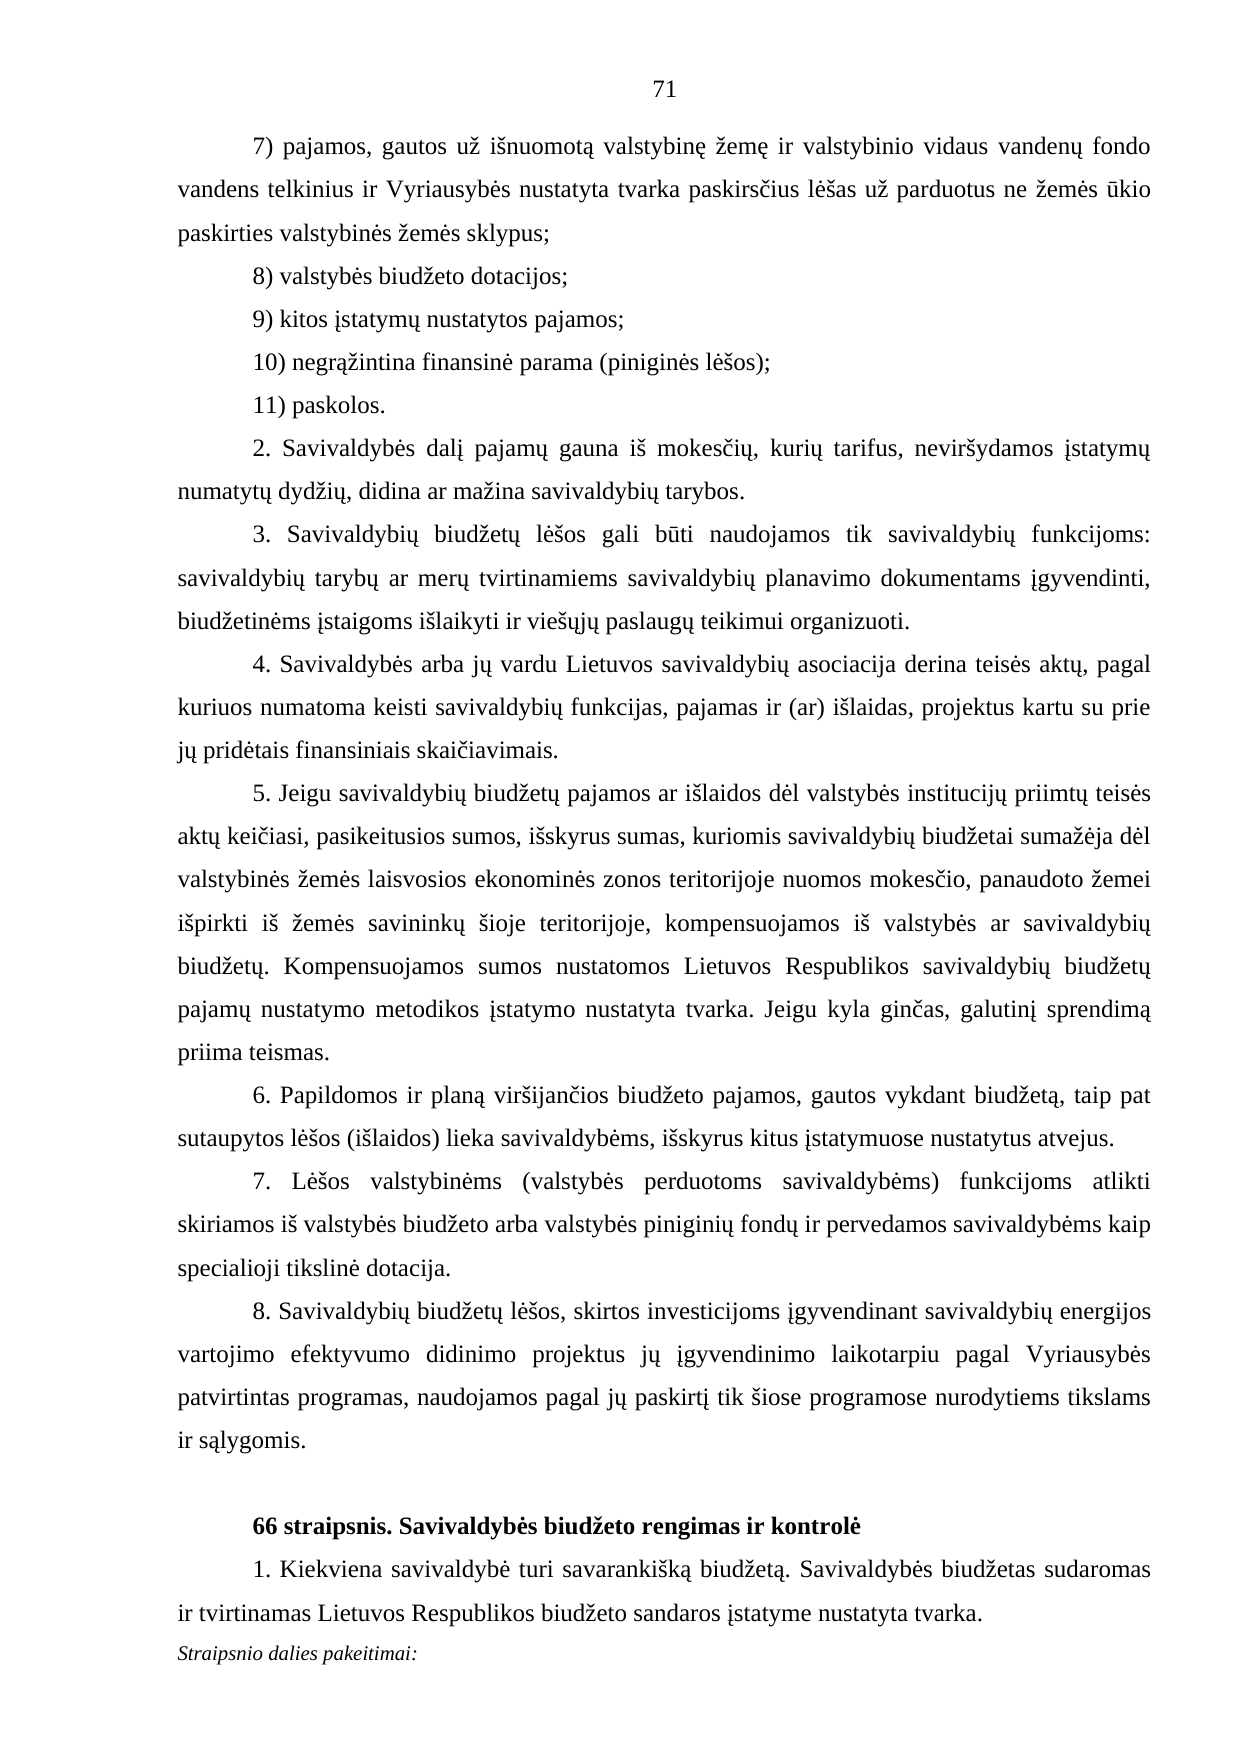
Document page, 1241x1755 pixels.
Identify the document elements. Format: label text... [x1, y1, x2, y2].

text 3. Savivaldybių biudžetų lėšos gali būti naudojamos tik savivaldybių funkcijoms: savivaldybių tarybų ar merų tvirtinamiems savivaldybių planavimo dokumentams įgyvendinti, biudžetinėms įstaigoms išlaikyti ir viešųjų paslaugų teikimui organizuoti. [177, 519, 1152, 634]
text 7. Lėšos valstybinėms (valstybės perduotoms savivaldybėms) funkcijoms atlikti skiriamos iš valstybės biudžeto arba valstybės piniginių fondų ir pervedamos savivaldybėms kaip specialioji tikslinė dotacija. [177, 1166, 1152, 1281]
text 11) paskolos. [177, 390, 1152, 419]
text 8) valstybės biudžeto dotacijos; [177, 261, 1152, 289]
text 4. Savivaldybės arba jų vardu Lietuvos savivaldybių asociacija derina teisės aktų, pagal kuriuos numatoma keisti savivaldybių funkcijas, pajamas ir (ar) išlaidas, projektus kartu su prie jų pridėtais finansiniais skaičiavimais. [177, 649, 1152, 764]
text Straipsnio dalies pakeitimai: [177, 1641, 1152, 1665]
text 1. Kiekviena savivaldybė turi savarankišką biudžetą. Savivaldybės biudžetas sudaromas ir tvirtinamas Lietuvos Respublikos biudžeto sandaros įstatyme nustatyta tvarka. [177, 1554, 1152, 1626]
text 8. Savivaldybių biudžetų lėšos, skirtos investicijoms įgyvendinant savivaldybių energijos vartojimo efektyvumo didinimo projektus jų įgyvendinimo laikotarpiu pagal Vyriausybės patvirtintas programas, naudojamos pagal jų paskirtį tik šiose programose nurodytiems tikslams ir sąlygomis. [177, 1296, 1152, 1454]
text 7) pajamos, gautos už išnuomotą valstybinę žemę ir valstybinio vidaus vandenų fondo vandens telkinius ir Vyriausybės nustatyta tvarka paskirsčius lėšas už parduotus ne žemės ūkio paskirties valstybinės žemės sklypus; [177, 131, 1152, 246]
text 5. Jeigu savivaldybių biudžetų pajamos ar išlaidos dėl valstybės institucijų priimtų teisės aktų keičiasi, pasikeitusios sumos, išskyrus sumas, kuriomis savivaldybių biudžetai sumažėja dėl valstybinės žemės laisvosios ekonominės zonos teritorijoje nuomos mokesčio, panaudoto žemei išpirkti iš žemės savininkų šioje teritorijoje, kompensuojamos iš valstybės ar savivaldybių biudžetų. Kompensuojamos sumos nustatomos Lietuvos Respublikos savivaldybių biudžetų pajamų nustatymo metodikos įstatymo nustatyta tvarka. Jeigu kyla ginčas, galutinį sprendimą priima teismas. [177, 778, 1152, 1066]
text 9) kitos įstatymų nustatytos pajamos; [177, 304, 1152, 333]
text 6. Papildomos ir planą viršijančios biudžeto pajamos, gautos vykdant biudžetą, taip pat sutaupytos lėšos (išlaidos) lieka savivaldybėms, išskyrus kitus įstatymuose nustatytus atvejus. [177, 1080, 1152, 1152]
text 10) negrąžintina finansinė parama (piniginės lėšos); [177, 347, 1152, 376]
text 66 straipsnis. Savivaldybės biudžeto rengimas ir kontrolė [177, 1511, 1152, 1540]
text 2. Savivaldybės dalį pajamų gauna iš mokesčių, kurių tarifus, neviršydamos įstatymų numatytų dydžių, didina ar mažina savivaldybių tarybos. [177, 433, 1152, 505]
